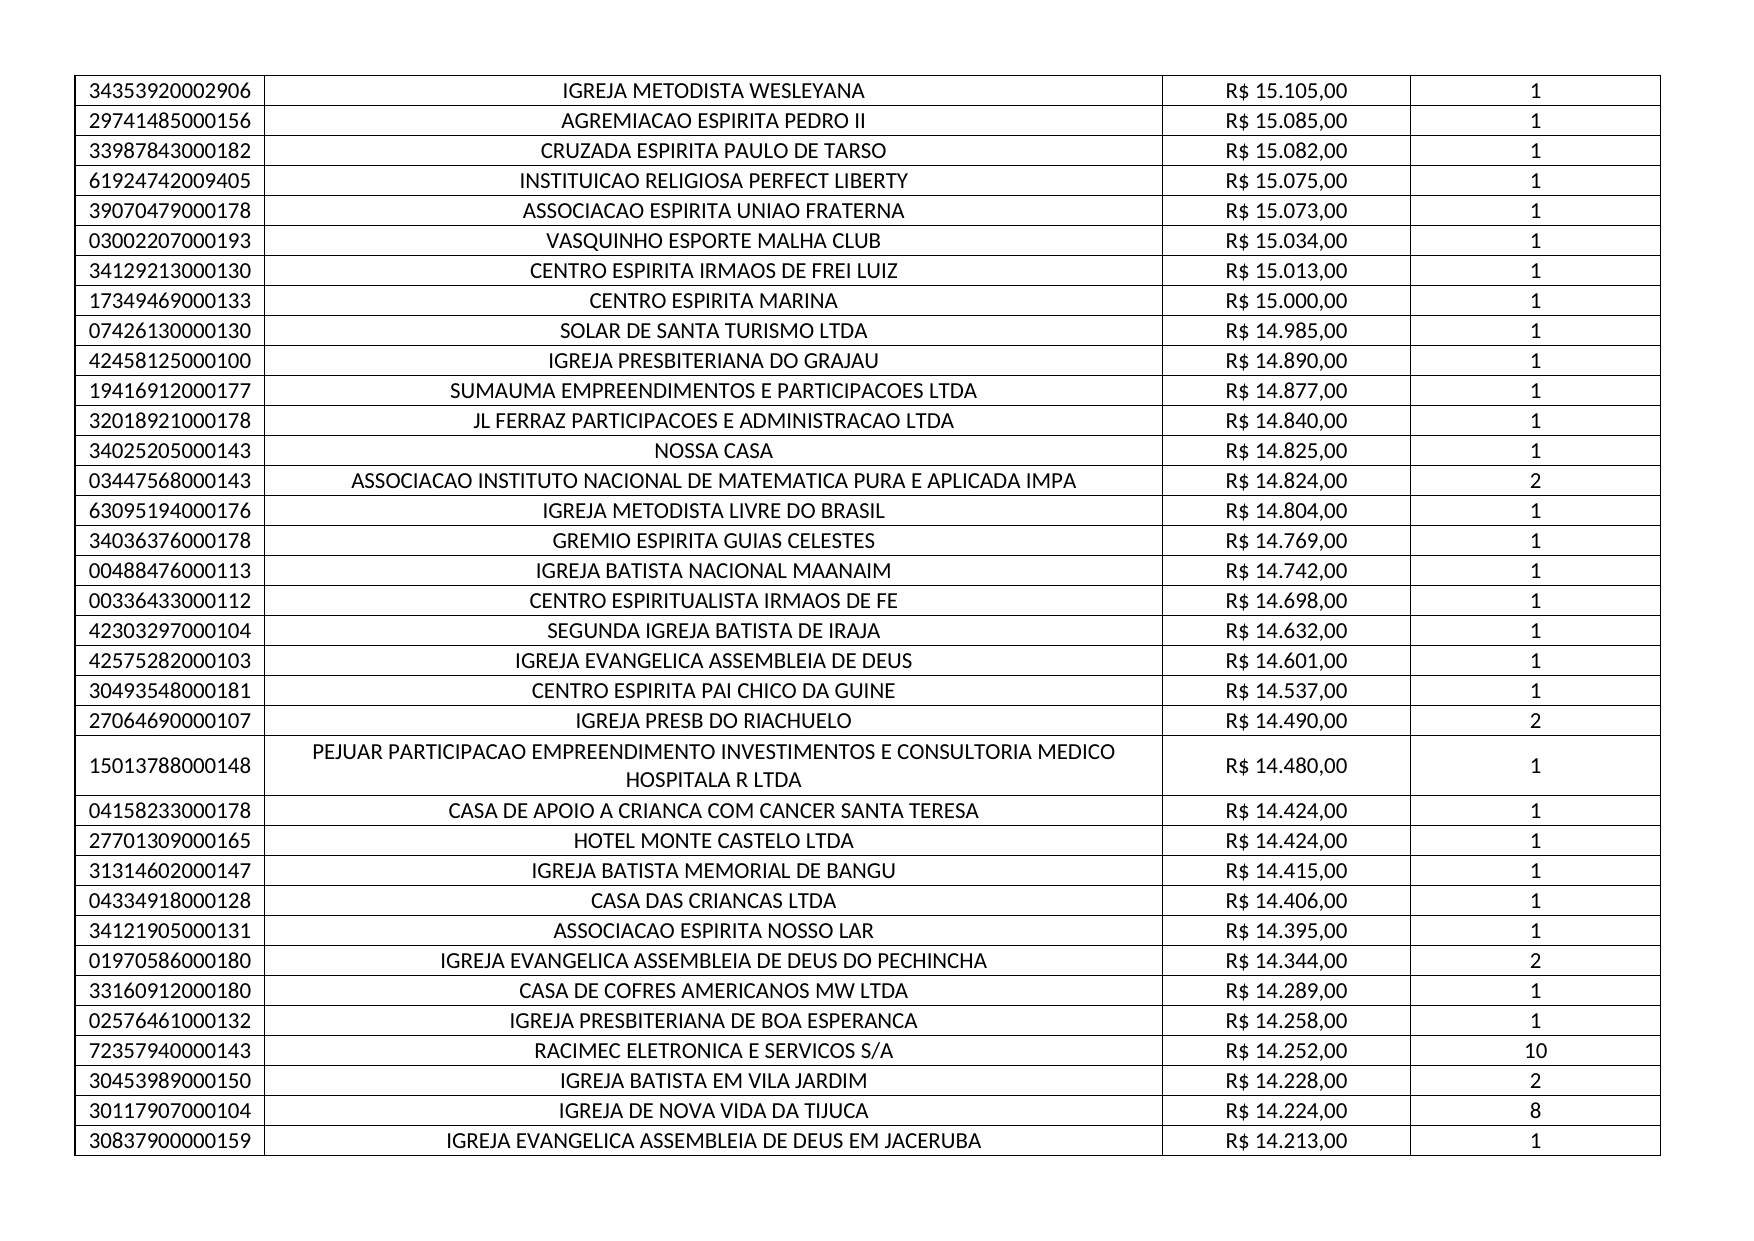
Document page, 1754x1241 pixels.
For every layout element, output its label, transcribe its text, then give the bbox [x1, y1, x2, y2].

table_cell 61924742009405 [76, 166, 264, 195]
table_cell R$ 15.000,00 [1163, 286, 1410, 315]
table_cell IGREJA EVANGELICA ASSEMBLEIA DE DEUS DO PECHINCHA [265, 946, 1162, 975]
table_cell IGREJA EVANGELICA ASSEMBLEIA DE DEUS EM JACERUBA [265, 1126, 1162, 1155]
table_cell IGREJA PRESBITERIANA DE BOA ESPERANCA [265, 1006, 1162, 1035]
table_cell 1 [1411, 346, 1660, 375]
table_cell 15013788000148 [76, 736, 264, 795]
table_cell R$ 15.073,00 [1163, 196, 1410, 225]
table_cell 34353920002906 [76, 76, 264, 105]
table_cell R$ 14.258,00 [1163, 1006, 1410, 1035]
table_cell 1 [1411, 286, 1660, 315]
table_cell NOSSA CASA [265, 436, 1162, 465]
table_cell 34036376000178 [76, 526, 264, 555]
table_cell 42575282000103 [76, 646, 264, 675]
table_cell ASSOCIACAO ESPIRITA NOSSO LAR [265, 916, 1162, 945]
table_cell 33160912000180 [76, 976, 264, 1005]
table_cell VASQUINHO ESPORTE MALHA CLUB [265, 226, 1162, 255]
table_cell RACIMEC ELETRONICA E SERVICOS S/A [265, 1036, 1162, 1065]
table_cell R$ 15.085,00 [1163, 106, 1410, 135]
table_cell 34121905000131 [76, 916, 264, 945]
table_cell R$ 14.224,00 [1163, 1096, 1410, 1125]
table_cell 1 [1411, 916, 1660, 945]
table_cell CENTRO ESPIRITA PAI CHICO DA GUINE [265, 676, 1162, 705]
table_cell R$ 14.415,00 [1163, 856, 1410, 885]
table_cell R$ 14.490,00 [1163, 706, 1410, 735]
table_cell IGREJA BATISTA EM VILA JARDIM [265, 1066, 1162, 1095]
table_cell 63095194000176 [76, 496, 264, 525]
table_cell 03002207000193 [76, 226, 264, 255]
table_cell IGREJA PRESB DO RIACHUELO [265, 706, 1162, 735]
table_cell ASSOCIACAO ESPIRITA UNIAO FRATERNA [265, 196, 1162, 225]
table_cell CASA DAS CRIANCAS LTDA [265, 886, 1162, 915]
table_cell 1 [1411, 856, 1660, 885]
table_cell R$ 15.013,00 [1163, 256, 1410, 285]
table_cell 1 [1411, 526, 1660, 555]
table_cell IGREJA BATISTA NACIONAL MAANAIM [265, 556, 1162, 585]
table_cell 1 [1411, 496, 1660, 525]
table_cell 03447568000143 [76, 466, 264, 495]
table_cell R$ 14.698,00 [1163, 586, 1410, 615]
table_cell 1 [1411, 436, 1660, 465]
table_cell CASA DE COFRES AMERICANOS MW LTDA [265, 976, 1162, 1005]
table_cell R$ 14.228,00 [1163, 1066, 1410, 1095]
table_cell 1 [1411, 826, 1660, 855]
table_cell 07426130000130 [76, 316, 264, 345]
table_cell 30837900000159 [76, 1126, 264, 1155]
table_cell INSTITUICAO RELIGIOSA PERFECT LIBERTY [265, 166, 1162, 195]
table_cell 29741485000156 [76, 106, 264, 135]
table_cell 1 [1411, 166, 1660, 195]
table_cell 1 [1411, 226, 1660, 255]
table_cell 00488476000113 [76, 556, 264, 585]
table_cell R$ 14.395,00 [1163, 916, 1410, 945]
table_cell 1 [1411, 196, 1660, 225]
table_cell JL FERRAZ PARTICIPACOES E ADMINISTRACAO LTDA [265, 406, 1162, 435]
table_cell 33987843000182 [76, 136, 264, 165]
table_cell R$ 15.105,00 [1163, 76, 1410, 105]
table_cell 42303297000104 [76, 616, 264, 645]
table_cell R$ 14.424,00 [1163, 796, 1410, 825]
table_cell 19416912000177 [76, 376, 264, 405]
table_cell 04334918000128 [76, 886, 264, 915]
table_cell PEJUAR PARTICIPACAO EMPREENDIMENTO INVESTIMENTOS E CONSULTORIA MEDICO HOSPITALA R LTDA [265, 736, 1162, 795]
table_cell 2 [1411, 706, 1660, 735]
table_cell 1 [1411, 796, 1660, 825]
table_cell SUMAUMA EMPREENDIMENTOS E PARTICIPACOES LTDA [265, 376, 1162, 405]
table_cell 30493548000181 [76, 676, 264, 705]
table_cell R$ 14.632,00 [1163, 616, 1410, 645]
table_cell CENTRO ESPIRITUALISTA IRMAOS DE FE [265, 586, 1162, 615]
table_cell R$ 14.877,00 [1163, 376, 1410, 405]
table_cell 1 [1411, 1126, 1660, 1155]
table_cell 01970586000180 [76, 946, 264, 975]
table_cell CASA DE APOIO A CRIANCA COM CANCER SANTA TERESA [265, 796, 1162, 825]
table_cell 1 [1411, 316, 1660, 345]
table_cell IGREJA PRESBITERIANA DO GRAJAU [265, 346, 1162, 375]
table_cell 1 [1411, 886, 1660, 915]
table_cell R$ 14.424,00 [1163, 826, 1410, 855]
table_cell SEGUNDA IGREJA BATISTA DE IRAJA [265, 616, 1162, 645]
table_cell 8 [1411, 1096, 1660, 1125]
table_cell 34129213000130 [76, 256, 264, 285]
table_cell 1 [1411, 976, 1660, 1005]
table_cell R$ 14.825,00 [1163, 436, 1410, 465]
table_cell AGREMIACAO ESPIRITA PEDRO II [265, 106, 1162, 135]
table_cell R$ 14.252,00 [1163, 1036, 1410, 1065]
table_cell R$ 14.406,00 [1163, 886, 1410, 915]
table_cell IGREJA METODISTA LIVRE DO BRASIL [265, 496, 1162, 525]
table_cell 42458125000100 [76, 346, 264, 375]
table_cell IGREJA BATISTA MEMORIAL DE BANGU [265, 856, 1162, 885]
table_cell 27701309000165 [76, 826, 264, 855]
table_cell 1 [1411, 616, 1660, 645]
table_cell R$ 14.840,00 [1163, 406, 1410, 435]
table_cell 1 [1411, 76, 1660, 105]
table_cell 1 [1411, 586, 1660, 615]
table_cell 1 [1411, 106, 1660, 135]
table_cell SOLAR DE SANTA TURISMO LTDA [265, 316, 1162, 345]
table_cell IGREJA DE NOVA VIDA DA TIJUCA [265, 1096, 1162, 1125]
table_cell 02576461000132 [76, 1006, 264, 1035]
table_cell 72357940000143 [76, 1036, 264, 1065]
table_cell R$ 14.824,00 [1163, 466, 1410, 495]
table_cell R$ 14.213,00 [1163, 1126, 1410, 1155]
table_cell R$ 14.769,00 [1163, 526, 1410, 555]
table_cell R$ 14.742,00 [1163, 556, 1410, 585]
table_cell ASSOCIACAO INSTITUTO NACIONAL DE MATEMATICA PURA E APLICADA IMPA [265, 466, 1162, 495]
table_cell 32018921000178 [76, 406, 264, 435]
table_cell 31314602000147 [76, 856, 264, 885]
table_cell GREMIO ESPIRITA GUIAS CELESTES [265, 526, 1162, 555]
table_cell R$ 14.289,00 [1163, 976, 1410, 1005]
table_cell R$ 14.985,00 [1163, 316, 1410, 345]
table_cell 10 [1411, 1036, 1660, 1065]
table_cell 1 [1411, 556, 1660, 585]
table_cell R$ 15.034,00 [1163, 226, 1410, 255]
table_cell 39070479000178 [76, 196, 264, 225]
table_cell 1 [1411, 736, 1660, 795]
table_cell 1 [1411, 256, 1660, 285]
table_cell 17349469000133 [76, 286, 264, 315]
table_cell R$ 15.075,00 [1163, 166, 1410, 195]
table_cell 34025205000143 [76, 436, 264, 465]
table_cell CENTRO ESPIRITA MARINA [265, 286, 1162, 315]
table_cell CENTRO ESPIRITA IRMAOS DE FREI LUIZ [265, 256, 1162, 285]
table_cell 1 [1411, 1006, 1660, 1035]
table_cell 30453989000150 [76, 1066, 264, 1095]
table_cell 1 [1411, 406, 1660, 435]
table_cell 27064690000107 [76, 706, 264, 735]
table_cell R$ 14.890,00 [1163, 346, 1410, 375]
table_cell 04158233000178 [76, 796, 264, 825]
table_cell 2 [1411, 466, 1660, 495]
table_cell R$ 14.804,00 [1163, 496, 1410, 525]
table_cell IGREJA METODISTA WESLEYANA [265, 76, 1162, 105]
table_cell R$ 14.480,00 [1163, 736, 1410, 795]
table_cell 1 [1411, 136, 1660, 165]
table_cell CRUZADA ESPIRITA PAULO DE TARSO [265, 136, 1162, 165]
table_cell 1 [1411, 646, 1660, 675]
table_cell 1 [1411, 376, 1660, 405]
table_cell 2 [1411, 946, 1660, 975]
table_cell HOTEL MONTE CASTELO LTDA [265, 826, 1162, 855]
table_cell R$ 14.601,00 [1163, 646, 1410, 675]
table_cell 30117907000104 [76, 1096, 264, 1125]
table_cell R$ 14.344,00 [1163, 946, 1410, 975]
table_cell IGREJA EVANGELICA ASSEMBLEIA DE DEUS [265, 646, 1162, 675]
table_cell 1 [1411, 676, 1660, 705]
table_cell R$ 14.537,00 [1163, 676, 1410, 705]
table_cell 00336433000112 [76, 586, 264, 615]
table_cell 2 [1411, 1066, 1660, 1095]
table_cell R$ 15.082,00 [1163, 136, 1410, 165]
